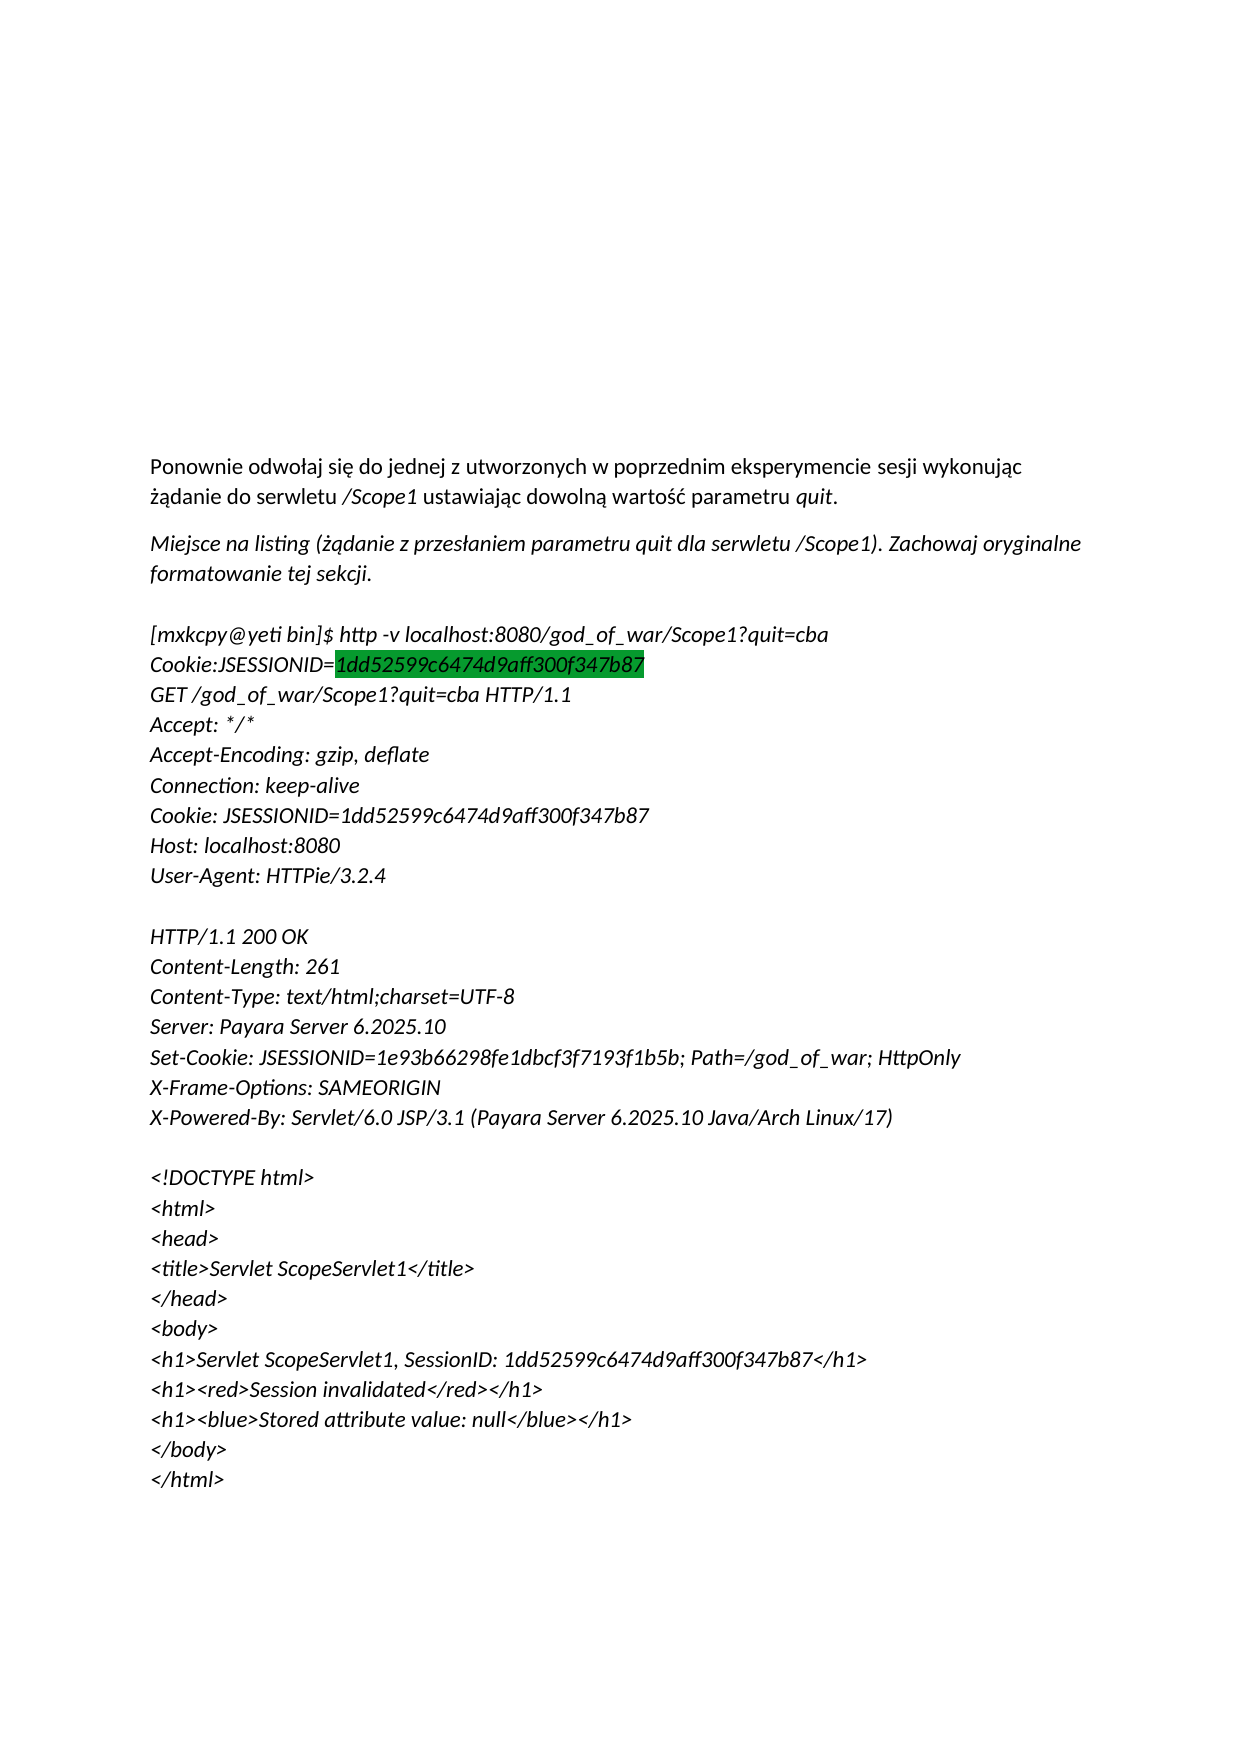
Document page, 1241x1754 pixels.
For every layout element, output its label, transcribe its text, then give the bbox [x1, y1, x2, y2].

text <h1>Servlet ScopeServlet1, SessionID: 1dd52599c6474d9aff300f347b87</h1> [150, 1345, 1090, 1373]
text X-Frame-Options: SAMEORIGIN [150, 1073, 1090, 1101]
text User-Agent: HTTPie/3.2.4 [150, 861, 1090, 889]
text <title>Servlet ScopeServlet1</title> [150, 1254, 1090, 1282]
text <html> [150, 1194, 1090, 1222]
text Accept-Encoding: gzip, deflate [150, 741, 1090, 769]
text <!DOCTYPE html> [150, 1163, 1090, 1192]
text Miejsce na listing (żądanie z przesłaniem parametru quit dla serwletu /Scope1). Zachowaj oryginalne formatowanie tej sekcji. [mxkcpy@yeti bin]$ http -v localhost:8080/god_of_war/Scope1?quit=cba Cookie:JSESSIONID=1dd52599c6474d9aff300f347b87 [150, 529, 1090, 678]
text <h1><red>Session invalidated</red></h1> [150, 1375, 1090, 1403]
text HTTP/1.1 200 OK [150, 922, 1090, 950]
text Content-Type: text/html;charset=UTF-8 [150, 982, 1090, 1010]
text </html> [150, 1466, 1090, 1584]
text <body> [150, 1314, 1090, 1343]
text Connection: keep-alive [150, 771, 1090, 799]
text Cookie: JSESSIONID=1dd52599c6474d9aff300f347b87 [150, 801, 1090, 829]
text GET /god_of_war/Scope1?quit=cba HTTP/1.1 [150, 680, 1090, 708]
text Content-Length: 261 [150, 952, 1090, 980]
text <h1><blue>Stored attribute value: null</blue></h1> [150, 1405, 1090, 1433]
text Host: localhost:8080 [150, 831, 1090, 859]
text Server: Payara Server 6.2025.10 [150, 1012, 1090, 1041]
text </body> [150, 1435, 1090, 1463]
text X-Powered-By: Servlet/6.0 JSP/3.1 (Payara Server 6.2025.10 Java/Arch Linux/17) [150, 1103, 1090, 1131]
text Accept: */* [150, 710, 1090, 738]
text <head> [150, 1224, 1090, 1252]
text Set-Cookie: JSESSIONID=1e93b66298fe1dbcf3f7193f1b5b; Path=/god_of_war; HttpOnly [150, 1043, 1090, 1071]
text </head> [150, 1284, 1090, 1312]
text Ponownie odwołaj się do jednej z utworzonych w poprzednim eksperymencie sesji wykonując żądanie do serwletu /Scope1 ustawiając dowolną wartość parametru quit. [150, 150, 1090, 510]
